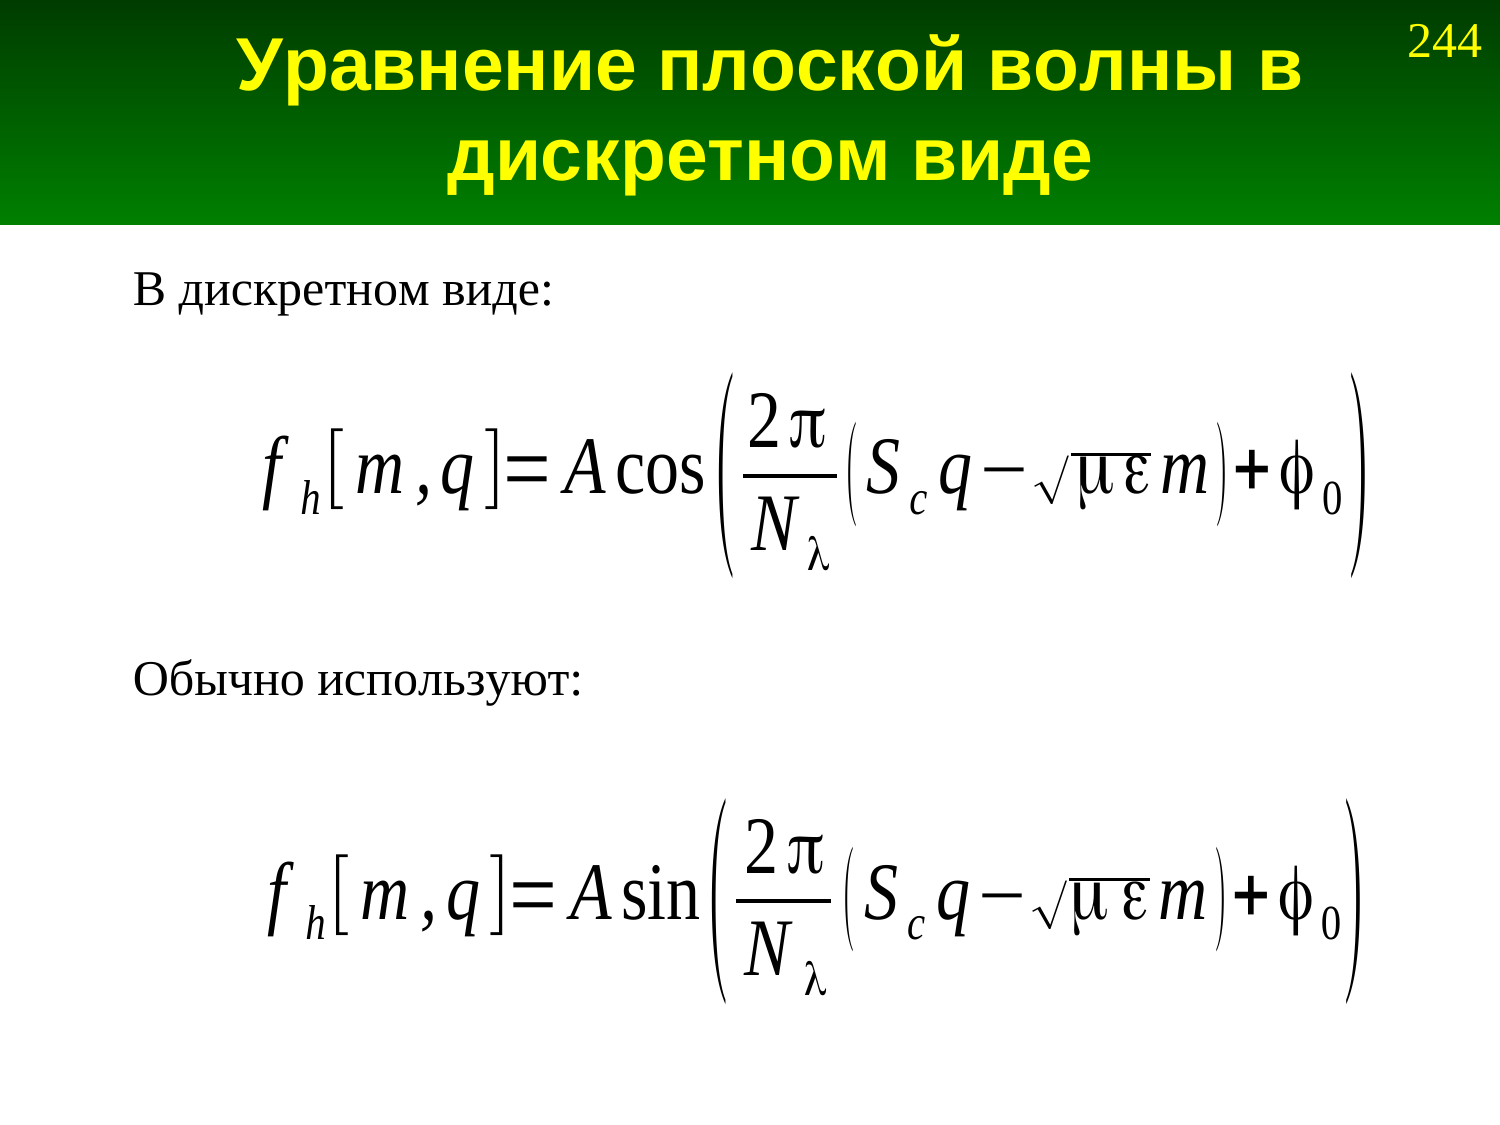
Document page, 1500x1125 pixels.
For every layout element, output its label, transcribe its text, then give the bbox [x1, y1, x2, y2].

title Уравнение плоской волны в дискретном виде [100, 7, 1441, 204]
text_box Обычно используют: [118, 637, 599, 713]
chart [232, 366, 1386, 581]
chart [237, 791, 1384, 1006]
text_box В дискретном виде: [118, 248, 570, 323]
